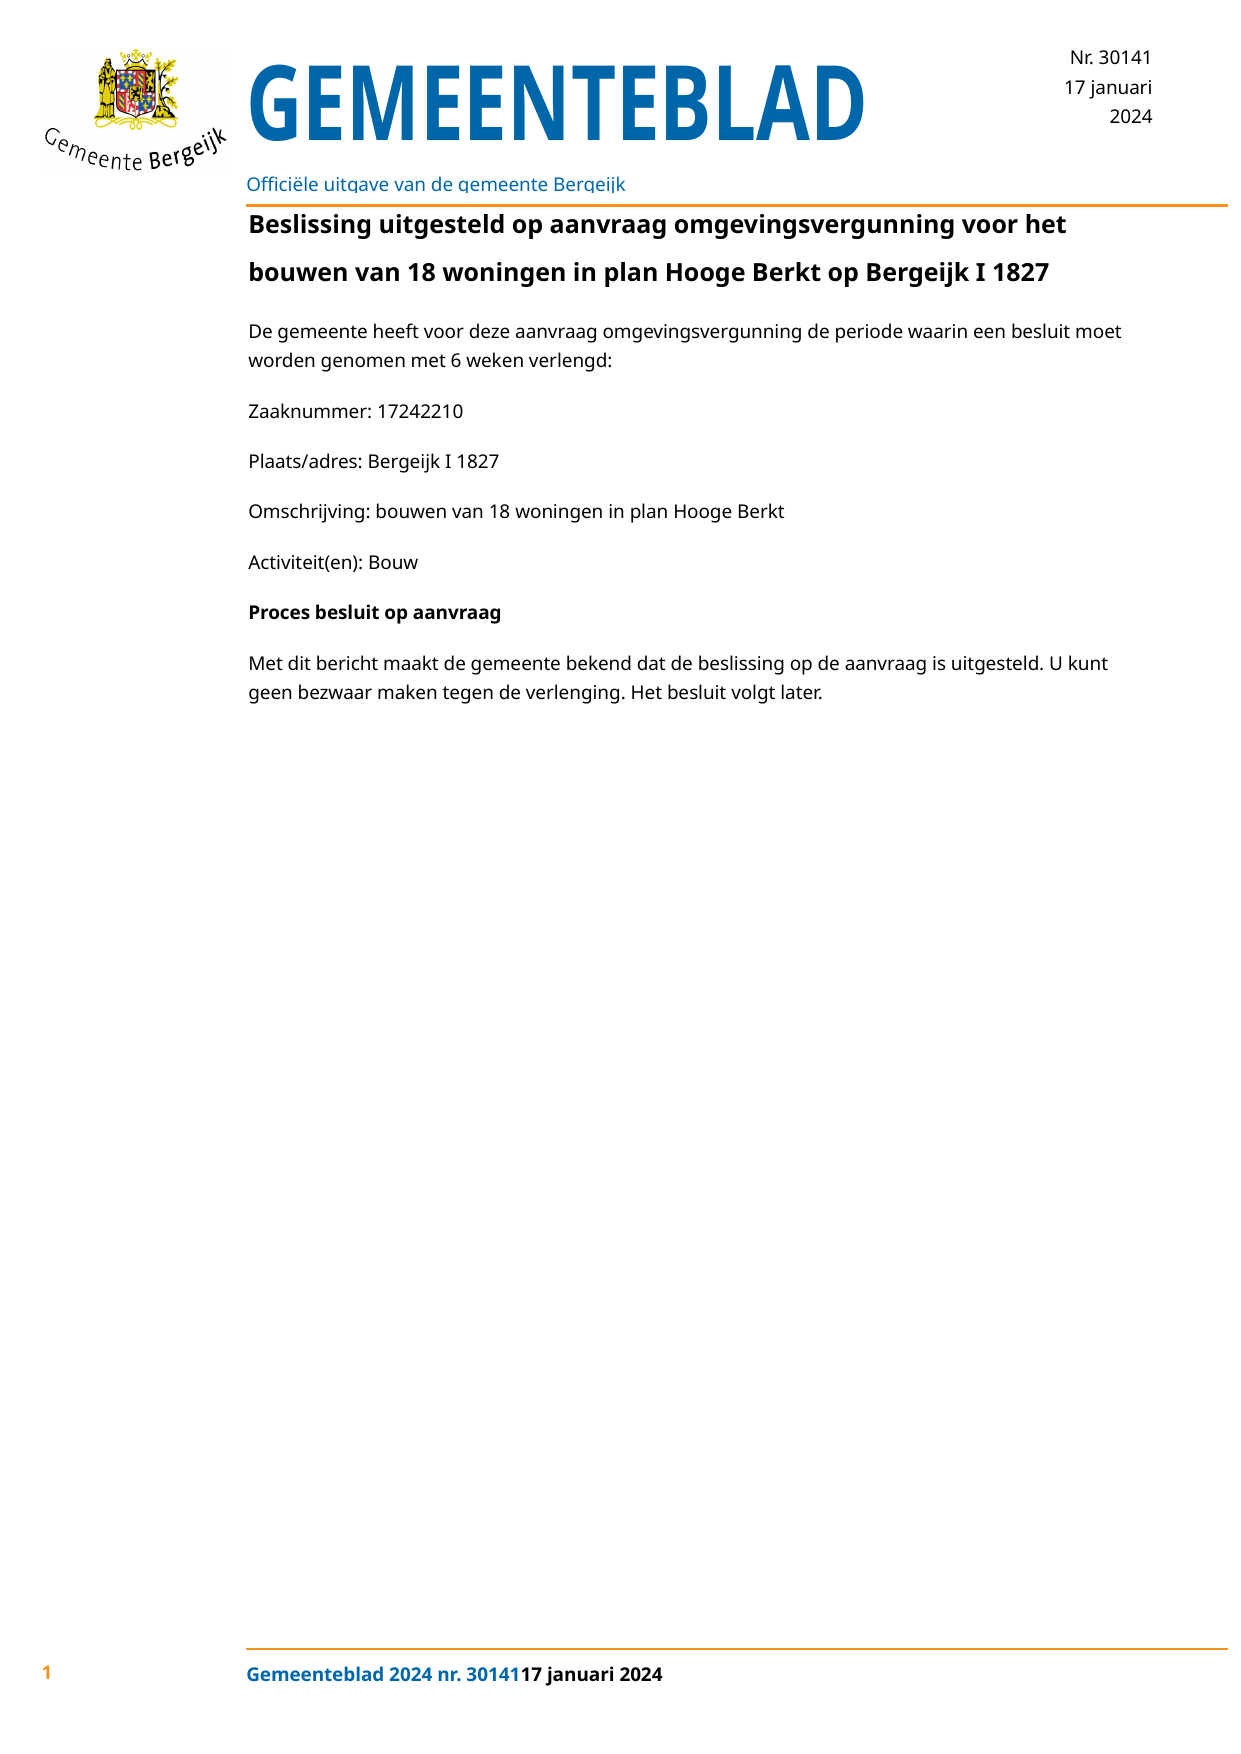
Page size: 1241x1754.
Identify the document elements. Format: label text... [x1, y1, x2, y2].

picture [41, 47, 231, 172]
text De gemeente heeft voor deze aanvraag omgevingsvergunning de periode waarin een besluit moet worden genomen met 6 weken verlengd: [248, 318, 1152, 373]
text Proces besluit op aanvraag [248, 599, 1152, 625]
text Met dit bericht maakt de gemeente bekend dat de beslissing op de aanvraag is uitgesteld. U kunt geen bezwaar maken tegen de verlenging. Het besluit volgt later. [248, 650, 1152, 705]
text Zaaknummer: 17242210 [248, 398, 1152, 424]
text Omschrijving: bouwen van 18 woningen in plan Hooge Berkt [248, 499, 1152, 524]
text Beslissing uitgesteld op aanvraag omgevingsvergunning voor het bouwen van 18 woningen in plan Hooge Berkt op Bergeijk I 1827 [248, 207, 1152, 288]
text Activiteit(en): Bouw [248, 549, 1152, 575]
text Plaats/adres: Bergeijk I 1827 [248, 448, 1152, 474]
